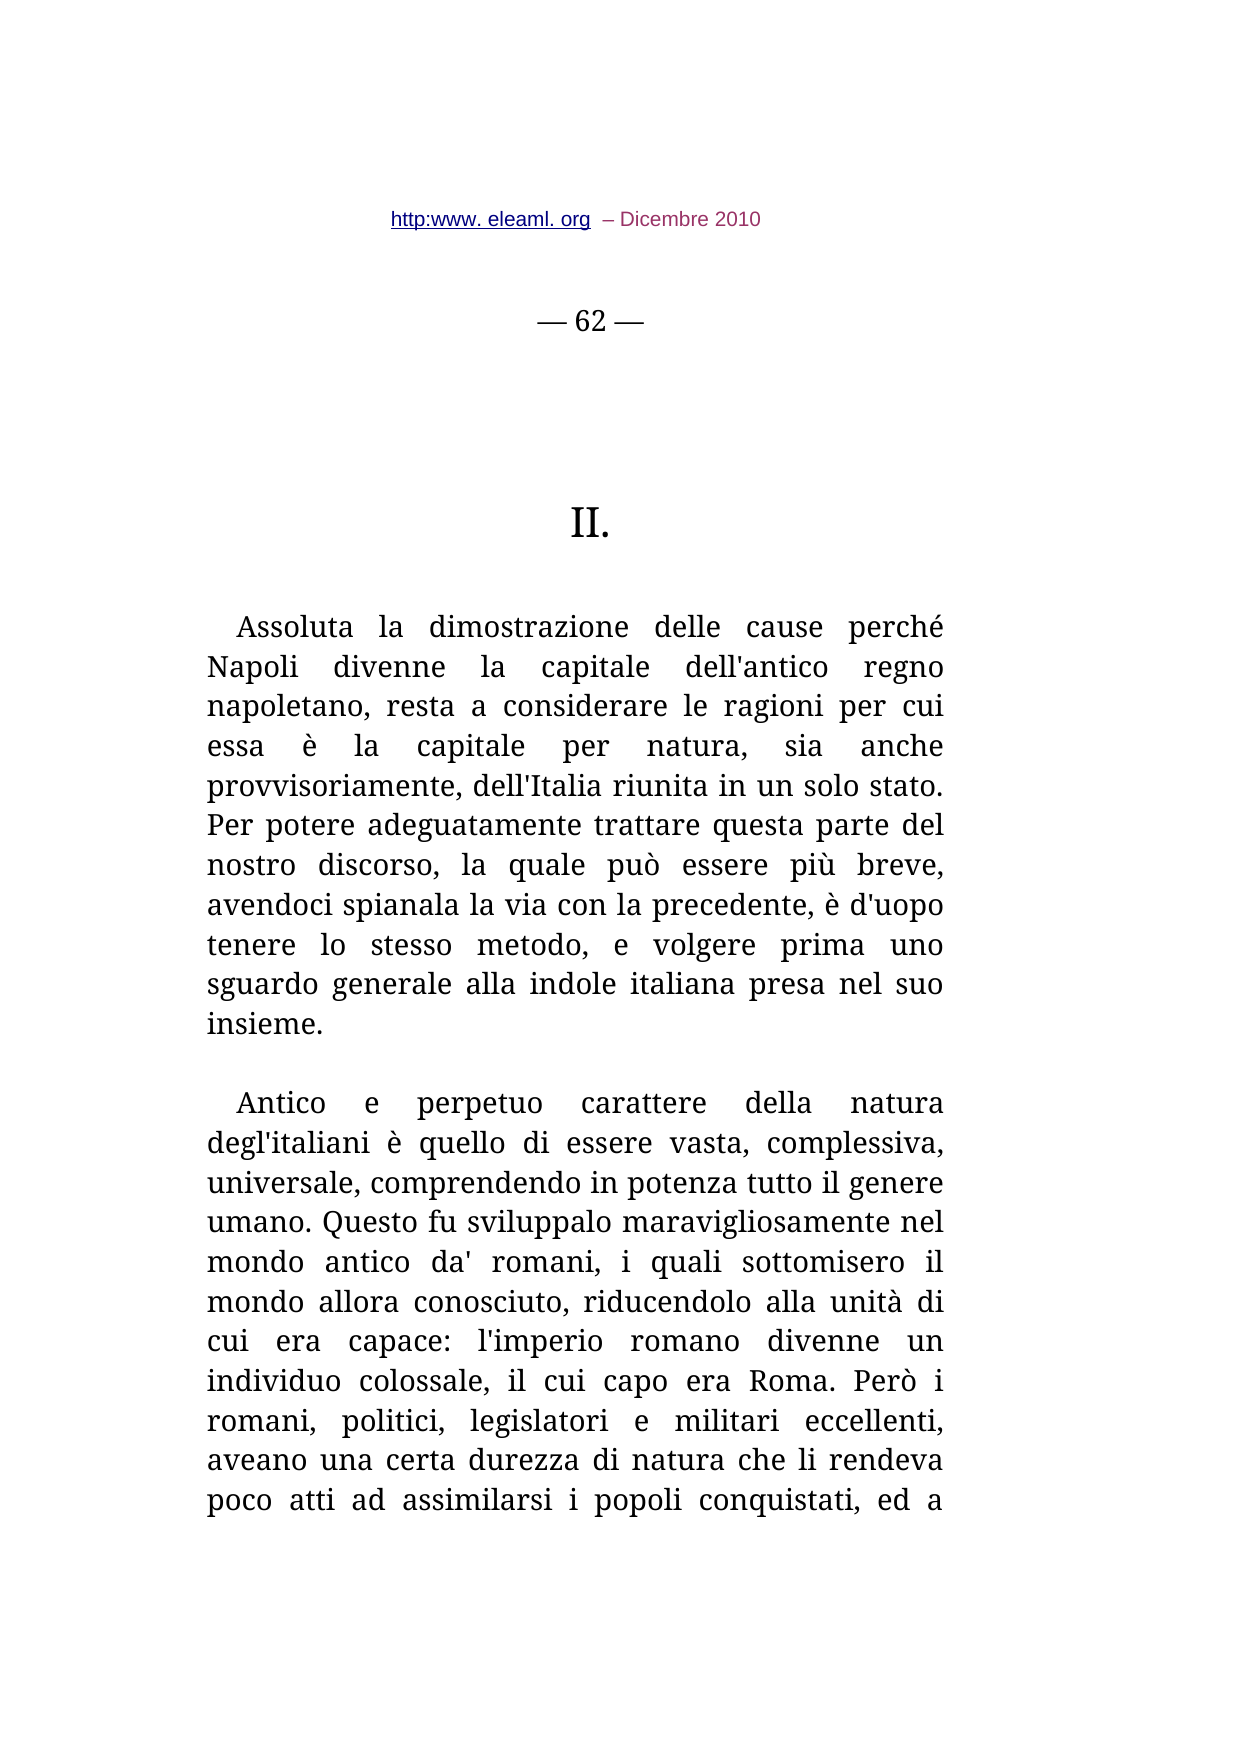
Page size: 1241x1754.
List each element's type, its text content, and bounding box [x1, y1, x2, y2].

text Antico e perpetuo carattere della natura degl'italiani è quello di essere vasta, complessiva, universale, comprendendo in potenza tutto il genere umano. Questo fu sviluppalo maravigliosamente nel mondo antico da' romani, i quali sottomisero il mondo allora conosciuto, riducendolo alla unità di cui era capace: l'imperio romano divenne un individuo colossale, il cui capo era Roma. Però i romani, politici, legislatori e militari eccellenti, aveano una certa durezza di natura che li rendeva poco atti ad assimilarsi i popoli conquistati, ed a [207, 1082, 945, 1519]
text II. [207, 493, 945, 549]
text — 62 — [207, 300, 945, 339]
text Assoluta la dimostrazione delle cause perché Napoli divenne la capitale dell'antico regno napoletano, resta a considerare le ragioni per cui essa è la capitale per natura, sia anche provvisoriamente, dell'Italia riunita in un solo stato. Per potere adeguatamente trattare questa parte del nostro discorso, la quale può essere più breve, avendoci spianala la via con la precedente, è d'uopo tenere lo stesso metodo, e volgere prima uno sguardo generale alla indole italiana presa nel suo insieme. [207, 606, 945, 1043]
